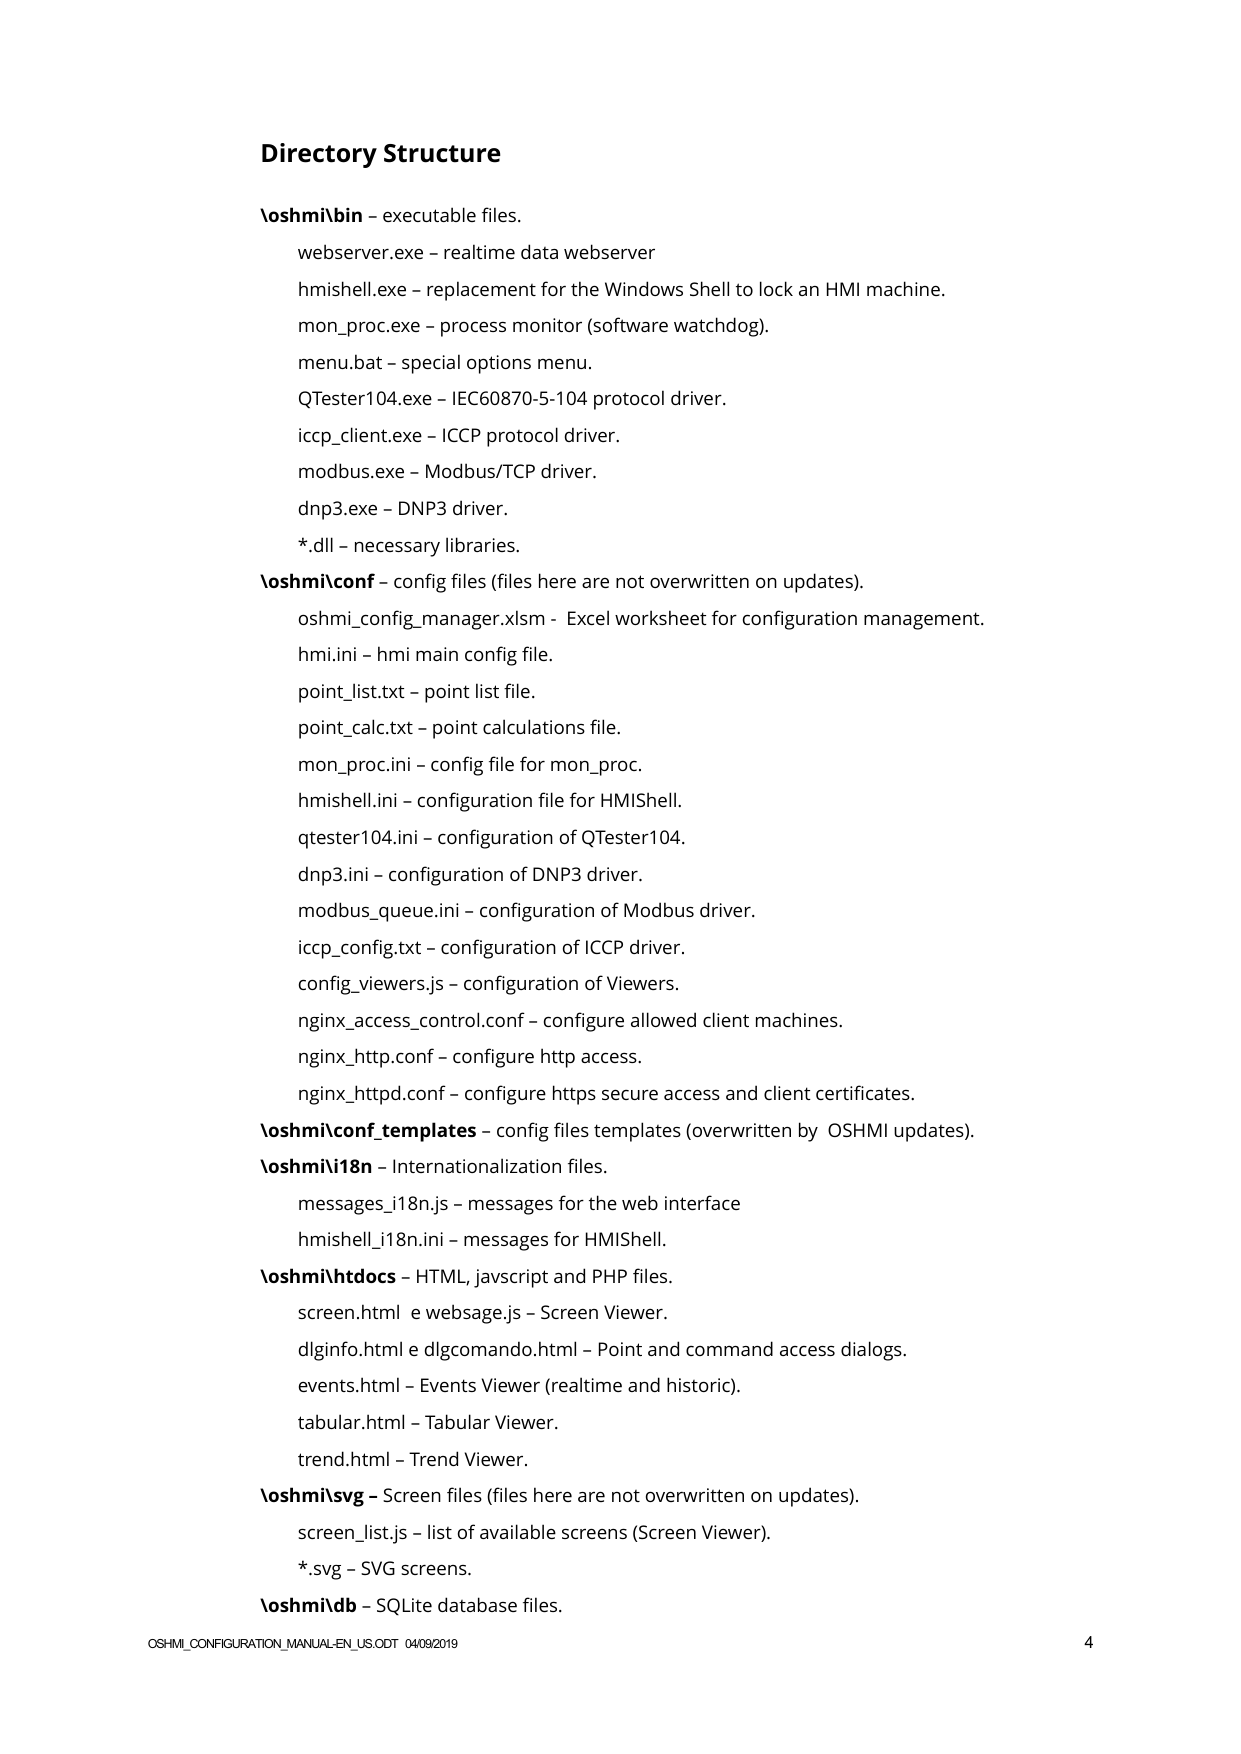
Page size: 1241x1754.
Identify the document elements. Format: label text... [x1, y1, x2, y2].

text hmishell.ini – configuration file for HMIShell. [260, 788, 1093, 813]
text \oshmi\conf_templates – config files templates (overwritten by OSHMI updates). [260, 1117, 1093, 1142]
text \oshmi\svg – Screen files (files here are not overwritten on updates). [148, 1483, 1093, 1508]
text QTester104.exe – IEC60870-5-104 protocol driver. [260, 386, 1093, 411]
text iccp_config.txt – configuration of ICCP driver. [298, 934, 1093, 960]
text nginx_access_control.conf – configure allowed client machines. [148, 1007, 1093, 1033]
text messages_i18n.js – messages for the web interface [148, 1190, 1093, 1216]
text menu.bat – special options menu. [260, 349, 1093, 375]
text hmi.ini – hmi main config file. [260, 642, 1093, 667]
text point_list.txt – point list file. [260, 678, 1093, 704]
text dnp3.ini – configuration of DNP3 driver. [298, 861, 1093, 887]
text mon_proc.ini – config file for mon_proc. [260, 751, 1093, 777]
text *.svg – SVG screens. [148, 1556, 1093, 1581]
text \oshmi\i18n – Internationalization files. [260, 1153, 1093, 1179]
text trend.html – Trend Viewer. [260, 1446, 1093, 1472]
text modbus_queue.ini – configuration of Modbus driver. [298, 898, 1093, 923]
text dlginfo.html e dlgcomando.html – Point and command access dialogs. [260, 1336, 1093, 1362]
text tabular.html – Tabular Viewer. [260, 1409, 1093, 1435]
text qtester104.ini – configuration of QTester104. [298, 824, 1093, 850]
text screen_list.js – list of available screens (Screen Viewer). [148, 1519, 1093, 1545]
text modbus.exe – Modbus/TCP driver. [260, 459, 1093, 484]
text \oshmi\db – SQLite database files. [260, 1592, 1093, 1618]
text \oshmi\conf – config files (files here are not overwritten on updates). [260, 568, 1093, 594]
text iccp_client.exe – ICCP protocol driver. [260, 422, 1093, 448]
text events.html – Events Viewer (realtime and historic). [260, 1373, 1093, 1398]
text screen.html e websage.js – Screen Viewer. [260, 1300, 1093, 1325]
text *.dll – necessary libraries. [260, 532, 1093, 557]
text hmishell.exe – replacement for the Windows Shell to lock an HMI machine. [260, 276, 1093, 302]
text mon_proc.exe – process monitor (software watchdog). [260, 313, 1093, 338]
subtitle Directory Structure [260, 136, 1093, 170]
text \oshmi\htdocs – HTML, javscript and PHP files. [260, 1263, 1093, 1289]
text nginx_httpd.conf – configure https secure access and client certificates. [148, 1080, 1093, 1106]
text point_calc.txt – point calculations file. [260, 715, 1093, 740]
text config_viewers.js – configuration of Viewers. [260, 971, 1093, 996]
text hmishell_i18n.ini – messages for HMIShell. [260, 1227, 1093, 1252]
text webserver.exe – realtime data webserver [260, 239, 1093, 265]
text oshmi_config_manager.xlsm - Excel worksheet for configuration management. [260, 605, 1093, 631]
text \oshmi\bin – executable files. [260, 203, 1093, 228]
text nginx_http.conf – configure http access. [148, 1044, 1093, 1069]
text dnp3.exe – DNP3 driver. [260, 495, 1093, 521]
